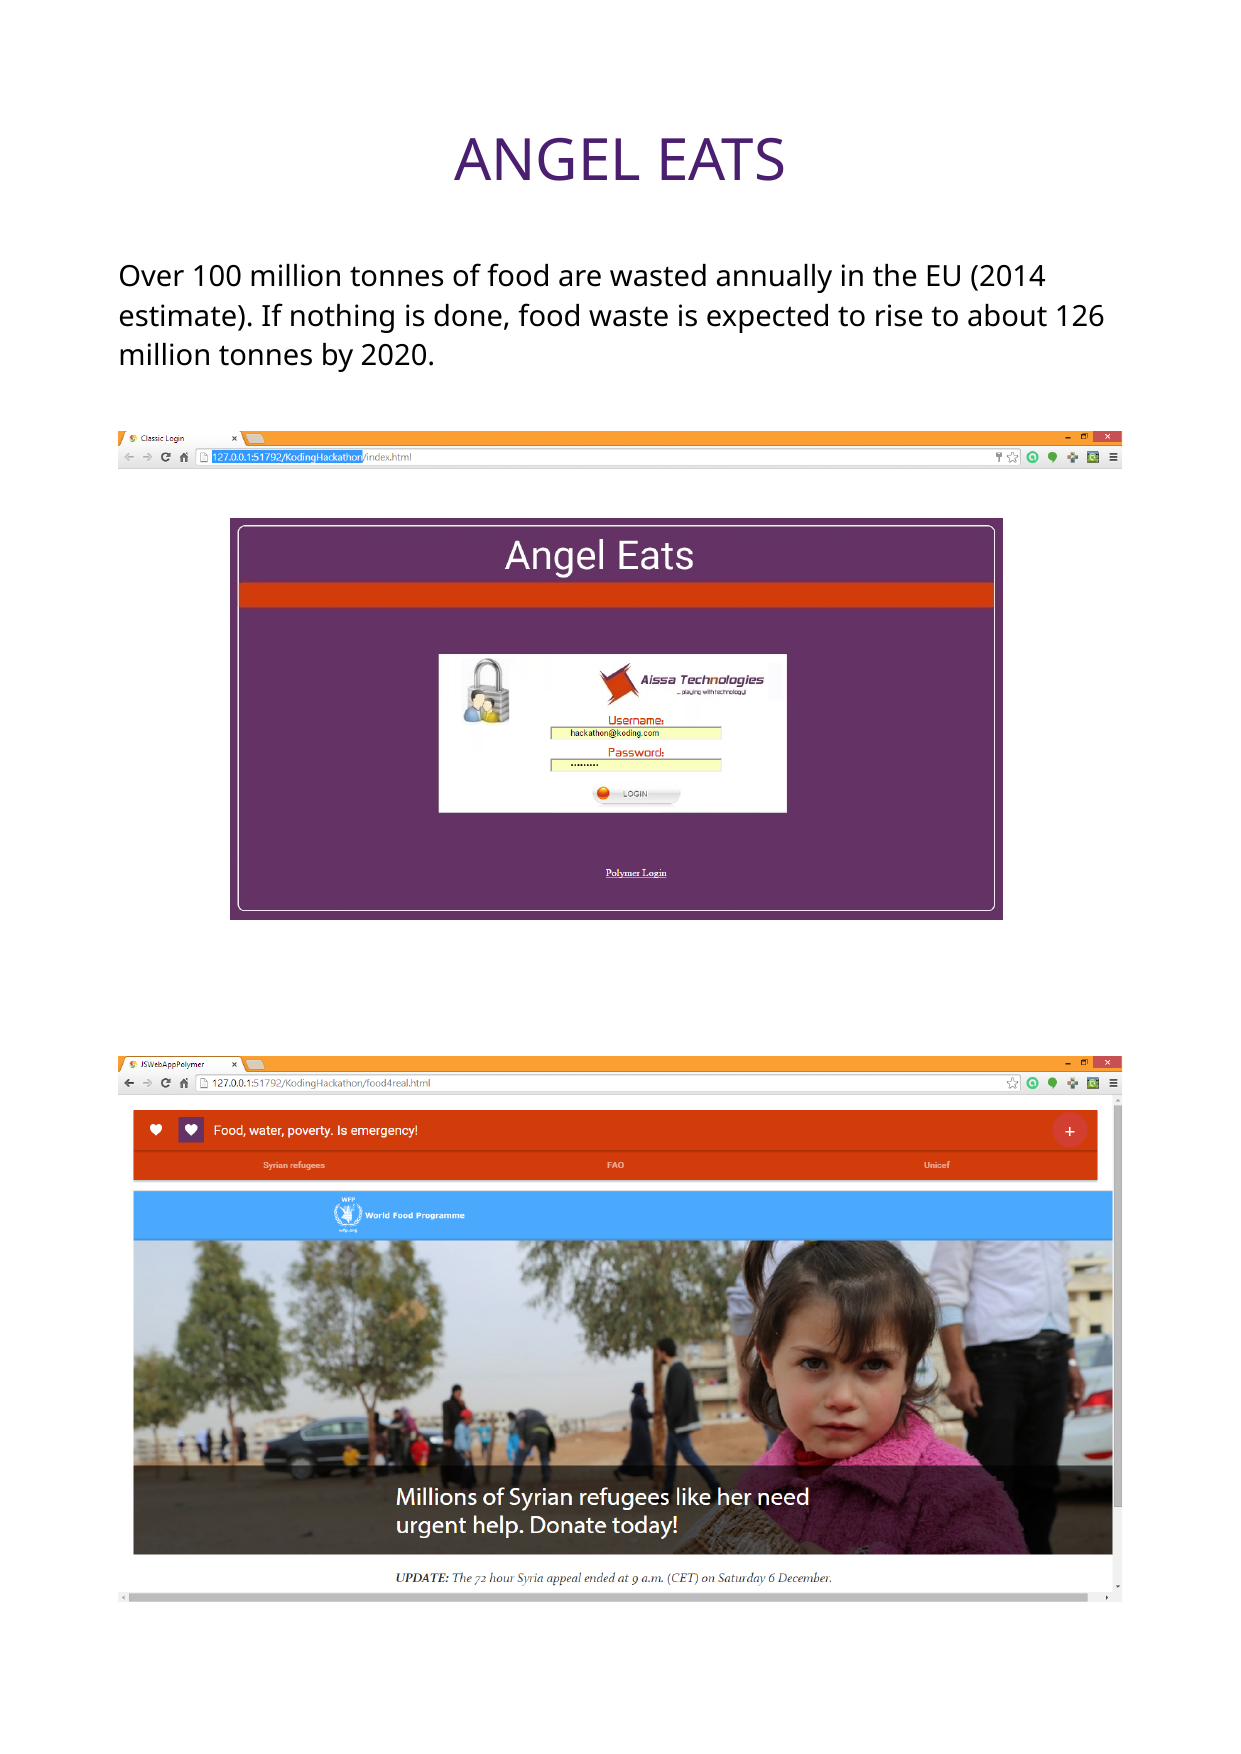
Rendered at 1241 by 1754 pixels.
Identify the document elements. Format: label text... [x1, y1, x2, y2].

text Over 100 million tonnes of food are wasted annually in the EU (2014 estimate). If nothing is done, food waste is expected to rise to about 126 million tonnes by 2020. [118, 255, 1122, 374]
text ANGEL EATS [118, 118, 1122, 198]
picture [118, 1056, 1123, 1602]
picture [118, 431, 1123, 977]
